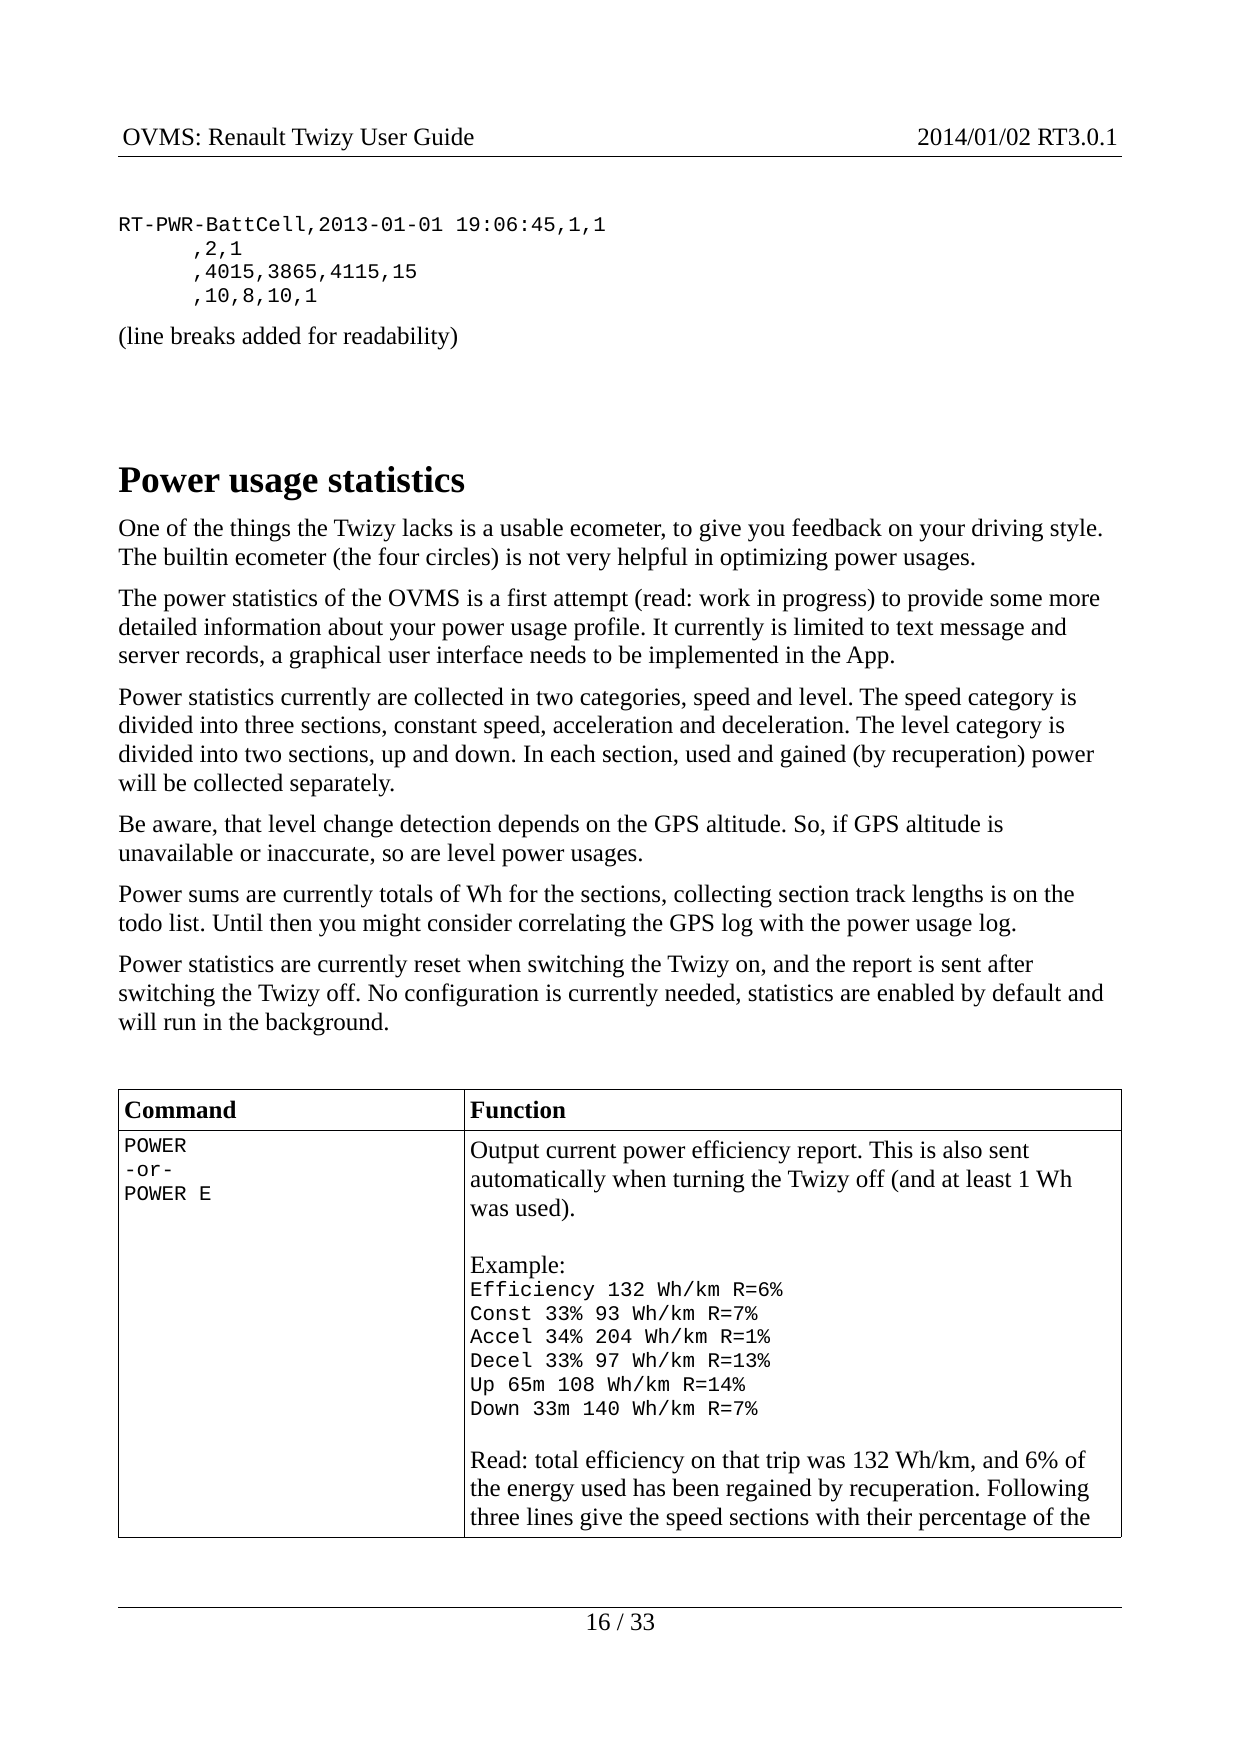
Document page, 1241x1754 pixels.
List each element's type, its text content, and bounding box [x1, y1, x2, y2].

subtitle Power usage statistics [118, 457, 1122, 500]
text Power sums are currently totals of Wh for the sections, collecting section track lengths is on the todo list. Until then you might consider correlating the GPS log with the power usage log. [118, 879, 1122, 937]
text One of the things the Twizy lacks is a usable ecometer, to give you feedback on your driving style. The builtin ecometer (the four circles) is not very helpful in optimizing power usages. [118, 513, 1122, 570]
text (line breaks added for readability) [118, 321, 1122, 350]
text Be aware, that level change detection depends on the GPS altitude. So, if GPS altitude is unavailable or inaccurate, so are level power usages. [118, 809, 1122, 867]
table_cell Output current power efficiency report. This is also sent automatically when turning the Twizy off (and at least 1 Wh was used). Example: Efficiency 132 Wh/km R=6% Const 33% 93 Wh/km R=7% Accel 34% 204 Wh/km R=1% Decel 33% 97 Wh/km R=13% Up 65m 108 Wh/km R=14% Down 33m 140 Wh/km R=7% Read: total efficiency on that trip was 132 Wh/km, and 6% of the energy used has been regained by recuperation. Following three lines give the speed sections with their percentage of the [465, 1131, 1121, 1537]
table_header Command [119, 1090, 464, 1129]
table_header Function [465, 1090, 1121, 1129]
text The power statistics of the OVMS is a first attempt (read: work in progress) to provide some more detailed information about your power usage profile. It currently is limited to text message and server records, a graphical user interface needs to be implemented in the App. [118, 583, 1122, 669]
text Power statistics are currently reset when switching the Twizy on, and the report is sent after switching the Twizy off. No configuration is currently needed, statistics are enabled by default and will run in the background. [118, 949, 1122, 1035]
text RT-PWR-BattCell,2013-01-01 19:06:45,1,1 ,2,1 ,4015,3865,4115,15 ,10,8,10,1 [118, 214, 1122, 308]
text Power statistics currently are collected in two categories, speed and level. The speed category is divided into three sections, constant speed, acceleration and deceleration. The level category is divided into two sections, up and down. In each section, used and gained (by recuperation) power will be collected separately. [118, 682, 1122, 797]
table_cell POWER -or- POWER E [119, 1131, 464, 1537]
